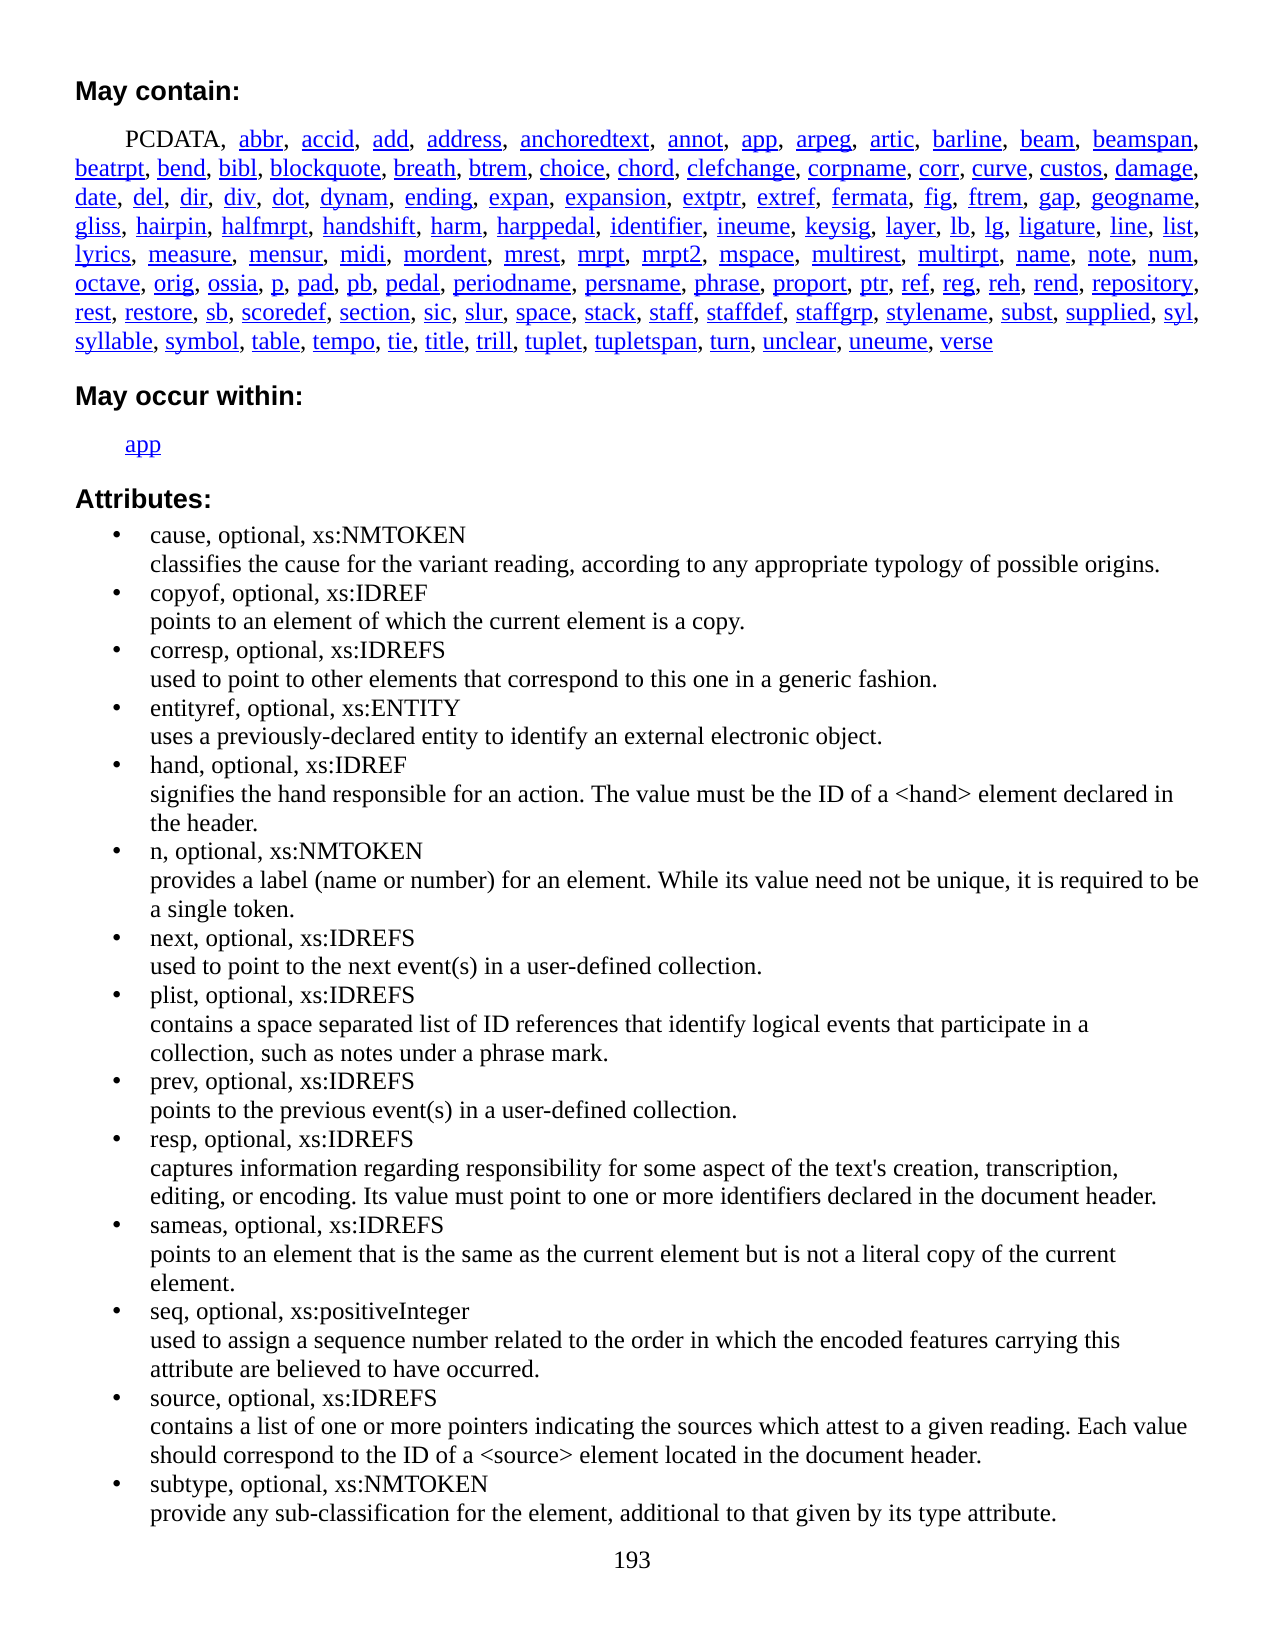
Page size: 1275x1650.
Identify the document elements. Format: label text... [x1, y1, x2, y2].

list n, optional, xs:NMTOKEN provides a label (name or number) for an element. While its value need not be unique, it is required to be a single token. [112, 836, 1200, 923]
text PCDATA, abbr, accid, add, address, anchoredtext, annot, app, arpeg, artic, barline, beam, beamspan, beatrpt, bend, bibl, blockquote, breath, btrem, choice, chord, clefchange, corpname, corr, curve, custos, damage, date, del, dir, div, dot, dynam, ending, expan, expansion, extptr, extref, fermata, fig, ftrem, gap, geogname, gliss, hairpin, halfmrpt, handshift, harm, harppedal, identifier, ineume, keysig, layer, lb, lg, ligature, line, list, lyrics, measure, mensur, midi, mordent, mrest, mrpt, mrpt2, mspace, multirest, multirpt, name, note, num, octave, orig, ossia, p, pad, pb, pedal, periodname, persname, phrase, proport, ptr, ref, reg, reh, rend, repository, rest, restore, sb, scoredef, section, sic, slur, space, stack, staff, staffdef, staffgrp, stylename, subst, supplied, syl, syllable, symbol, table, tempo, tie, title, trill, tuplet, tupletspan, turn, unclear, uneume, verse [75, 124, 1200, 354]
list subtype, optional, xs:NMTOKEN provide any sub-classification for the element, additional to that given by its type attribute. [112, 1469, 1200, 1526]
list sameas, optional, xs:IDREFS points to an element that is the same as the current element but is not a literal copy of the current element. [112, 1210, 1200, 1296]
list source, optional, xs:IDREFS contains a list of one or more pointers indicating the sources which attest to a given reading. Each value should correspond to the ID of a <source> element located in the document header. [112, 1383, 1200, 1469]
list entityref, optional, xs:ENTITY uses a previously-declared entity to identify an external electronic object. [112, 693, 1200, 750]
list hand, optional, xs:IDREF signifies the hand responsible for an action. The value must be the ID of a <hand> element declared in the header. [112, 750, 1200, 836]
subtitle Attributes: [75, 483, 1200, 514]
list seq, optional, xs:positiveInteger used to assign a sequence number related to the order in which the encoded features carrying this attribute are believed to have occurred. [112, 1296, 1200, 1383]
list cause, optional, xs:NMTOKEN classifies the cause for the variant reading, according to any appropriate typology of possible origins. [112, 520, 1200, 578]
list prev, optional, xs:IDREFS points to the previous event(s) in a user-defined collection. [112, 1066, 1200, 1124]
text app [75, 429, 1200, 458]
list resp, optional, xs:IDREFS captures information regarding responsibility for some aspect of the text's creation, transcription, editing, or encoding. Its value must point to one or more identifiers declared in the document header. [112, 1124, 1200, 1210]
list corresp, optional, xs:IDREFS used to point to other elements that correspond to this one in a generic fashion. [112, 635, 1200, 693]
subtitle May contain: [75, 75, 1200, 106]
list next, optional, xs:IDREFS used to point to the next event(s) in a user-defined collection. [112, 923, 1200, 980]
list plist, optional, xs:IDREFS contains a space separated list of ID references that identify logical events that participate in a collection, such as notes under a phrase mark. [112, 980, 1200, 1066]
subtitle May occur within: [75, 379, 1200, 411]
list copyof, optional, xs:IDREF points to an element of which the current element is a copy. [112, 578, 1200, 635]
